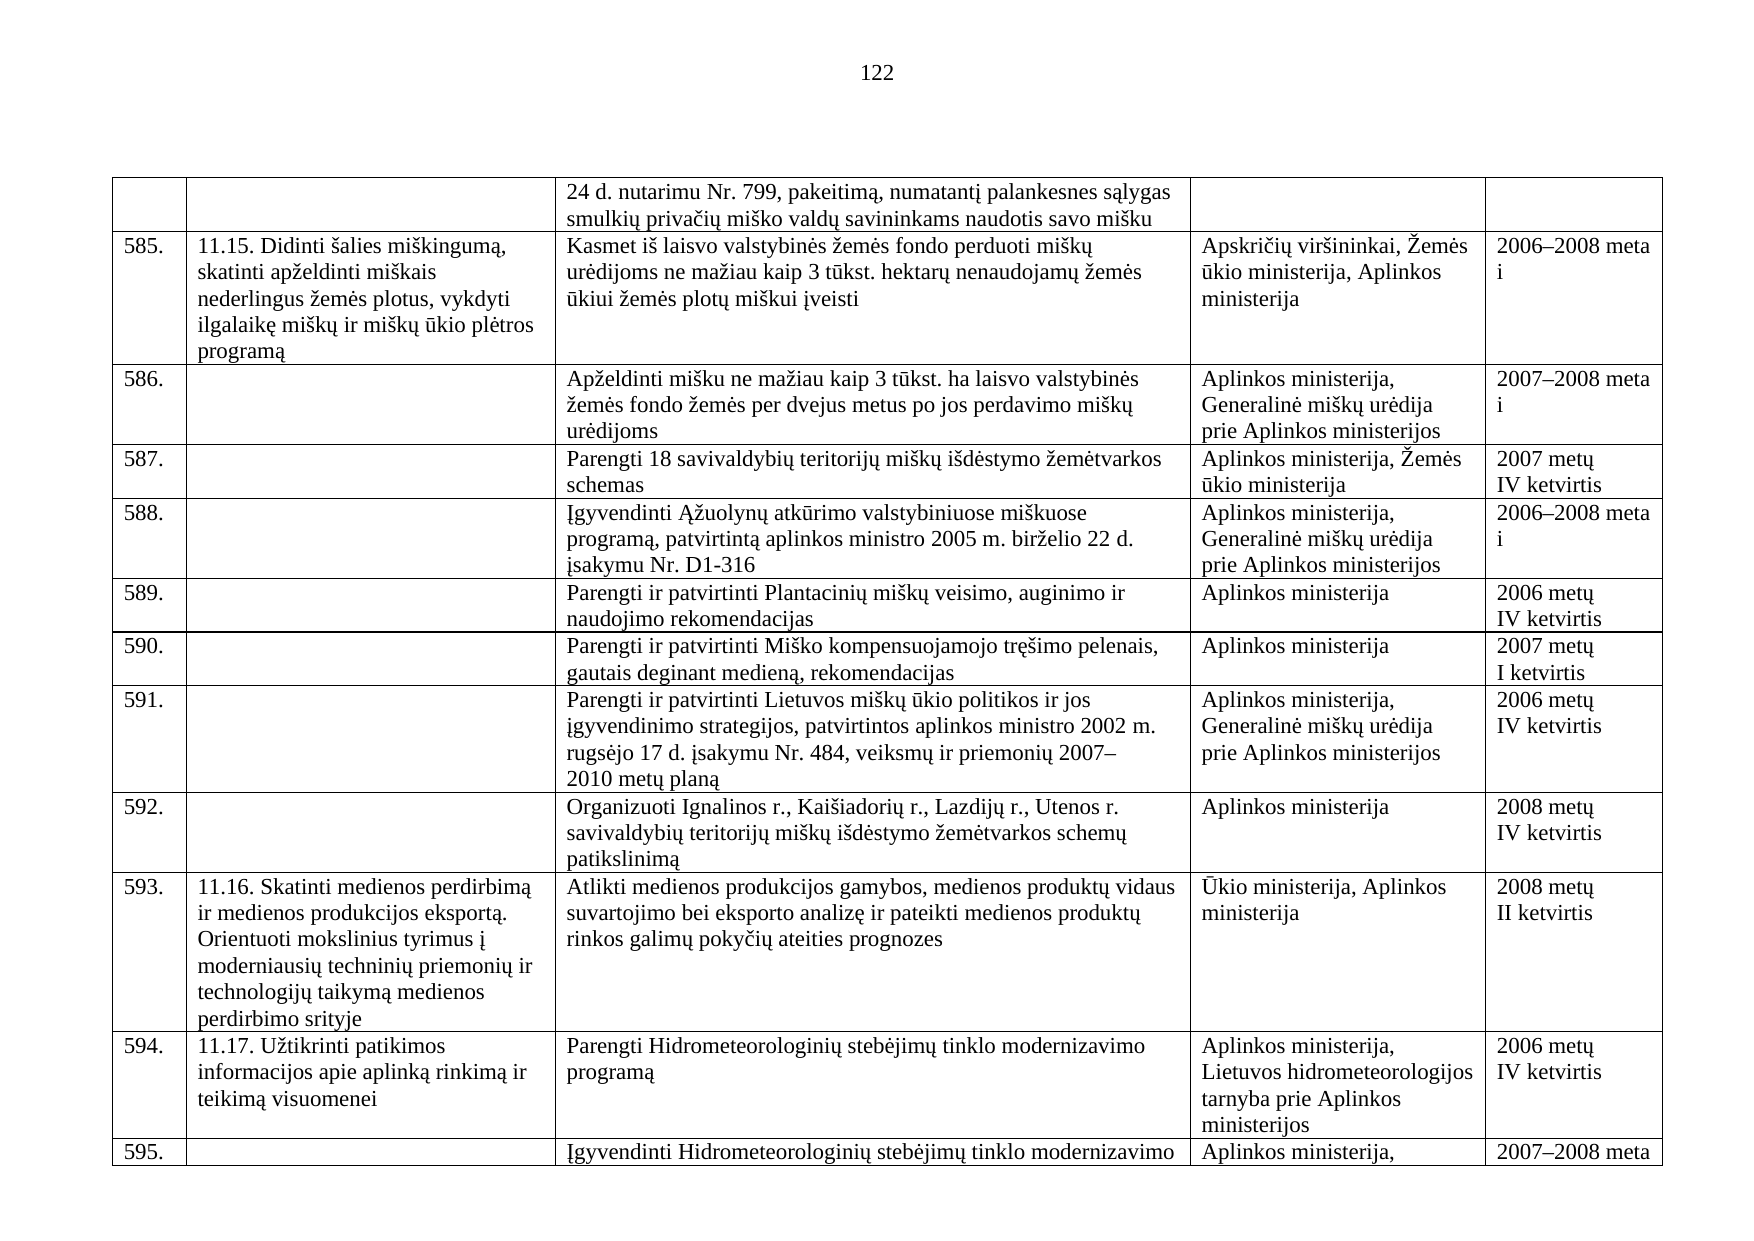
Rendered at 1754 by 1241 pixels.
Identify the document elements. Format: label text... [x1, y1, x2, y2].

table_cell 594. [113, 1032, 186, 1137]
table_cell 589. [113, 579, 186, 631]
table_cell Kasmet iš laisvo valstybinės žemės fondo perduoti miškų urėdijoms ne mažiau kaip 3 tūkst. hektarų nenaudojamų žemės ūkiui žemės plotų miškui įveisti [556, 232, 1190, 364]
table_cell 2007–2008 metai [1486, 365, 1662, 444]
table_cell 2006–2008 metai [1486, 499, 1662, 578]
table_cell Aplinkos ministerija, Generalinė miškų urėdija prie Aplinkos ministerijos [1191, 499, 1485, 578]
table_cell Įgyvendinti Ąžuolynų atkūrimo valstybiniuose miškuose programą, patvirtintą aplinkos ministro 2005 m. birželio 22 d. įsakymu Nr. D1-316 [556, 499, 1190, 578]
table_cell [187, 499, 555, 578]
table_cell 24 d. nutarimu Nr. 799, pakeitimą, numatantį palankesnes sąlygas smulkių privačių miško valdų savininkams naudotis savo mišku [556, 178, 1190, 231]
table_cell [187, 633, 555, 685]
table_cell 2006 metų IV ketvirtis [1486, 579, 1662, 631]
table_cell Aplinkos ministerija [1191, 579, 1485, 631]
table_cell [187, 1139, 555, 1165]
table_cell Aplinkos ministerija, [1191, 1139, 1485, 1165]
table_cell 585. [113, 232, 186, 364]
table_cell Parengti Hidrometeorologinių stebėjimų tinklo modernizavimo programą [556, 1032, 1190, 1137]
table_cell Parengti ir patvirtinti Plantacinių miškų veisimo, auginimo ir naudojimo rekomendacijas [556, 579, 1190, 631]
table_cell [187, 579, 555, 631]
table_cell 595. [113, 1139, 186, 1165]
table_cell 2008 metų IV ketvirtis [1486, 793, 1662, 872]
table_cell Įgyvendinti Hidrometeorologinių stebėjimų tinklo modernizavimo [556, 1139, 1190, 1165]
table_cell Aplinkos ministerija, Generalinė miškų urėdija prie Aplinkos ministerijos [1191, 686, 1485, 792]
table_cell Apželdinti mišku ne mažiau kaip 3 tūkst. ha laisvo valstybinės žemės fondo žemės per dvejus metus po jos perdavimo miškų urėdijoms [556, 365, 1190, 444]
table_cell 593. [113, 873, 186, 1031]
table_cell Aplinkos ministerija [1191, 633, 1485, 685]
table_cell 586. [113, 365, 186, 444]
table_cell 587. [113, 445, 186, 498]
table_cell [113, 178, 186, 231]
table_cell [1486, 178, 1662, 231]
table_cell 590. [113, 633, 186, 685]
table_cell 2007 metų IV ketvirtis [1486, 445, 1662, 498]
table_cell [187, 178, 555, 231]
table_cell [187, 793, 555, 872]
table_cell 11.16. Skatinti medienos perdirbimą ir medienos produkcijos eksportą. Orientuoti mokslinius tyrimus į moderniausių techninių priemonių ir technologijų taikymą medienos perdirbimo srityje [187, 873, 555, 1031]
table_cell Atlikti medienos produkcijos gamybos, medienos produktų vidaus suvartojimo bei eksporto analizę ir pateikti medienos produktų rinkos galimų pokyčių ateities prognozes [556, 873, 1190, 1031]
table_cell 588. [113, 499, 186, 578]
table_cell 592. [113, 793, 186, 872]
table_cell 2007 metų I ketvirtis [1486, 633, 1662, 685]
table_cell Apskričių viršininkai, Žemės ūkio ministerija, Aplinkos ministerija [1191, 232, 1485, 364]
table_cell Ūkio ministerija, Aplinkos ministerija [1191, 873, 1485, 1031]
table_cell Aplinkos ministerija, Žemės ūkio ministerija [1191, 445, 1485, 498]
table_cell 2006 metų IV ketvirtis [1486, 1032, 1662, 1137]
table_cell Parengti ir patvirtinti Lietuvos miškų ūkio politikos ir jos įgyvendinimo strategijos, patvirtintos aplinkos ministro 2002 m. rugsėjo 17 d. įsakymu Nr. 484, veiksmų ir priemonių 2007–2010 metų planą [556, 686, 1190, 792]
table_cell Organizuoti Ignalinos r., Kaišiadorių r., Lazdijų r., Utenos r. savivaldybių teritorijų miškų išdėstymo žemėtvarkos schemų patikslinimą [556, 793, 1190, 872]
table_cell 11.17. Užtikrinti patikimos informacijos apie aplinką rinkimą ir teikimą visuomenei [187, 1032, 555, 1137]
table_cell Parengti ir patvirtinti Miško kompensuojamojo tręšimo pelenais, gautais deginant medieną, rekomendacijas [556, 633, 1190, 685]
table_cell 2008 metų II ketvirtis [1486, 873, 1662, 1031]
table_cell 11.15. Didinti šalies miškingumą, skatinti apželdinti miškais nederlingus žemės plotus, vykdyti ilgalaikę miškų ir miškų ūkio plėtros programą [187, 232, 555, 364]
table_cell Aplinkos ministerija [1191, 793, 1485, 872]
table_cell [1191, 178, 1485, 231]
table_cell 591. [113, 686, 186, 792]
table_cell Parengti 18 savivaldybių teritorijų miškų išdėstymo žemėtvarkos schemas [556, 445, 1190, 498]
table_cell Aplinkos ministerija, Generalinė miškų urėdija prie Aplinkos ministerijos [1191, 365, 1485, 444]
table_cell 2006–2008 metai [1486, 232, 1662, 364]
table_cell 2006 metų IV ketvirtis [1486, 686, 1662, 792]
table_cell [187, 365, 555, 444]
table_cell Aplinkos ministerija, Lietuvos hidrometeorologijos tarnyba prie Aplinkos ministerijos [1191, 1032, 1485, 1137]
table_cell [187, 686, 555, 792]
table_cell [187, 445, 555, 498]
table_cell 2007–2008 meta [1486, 1139, 1662, 1165]
